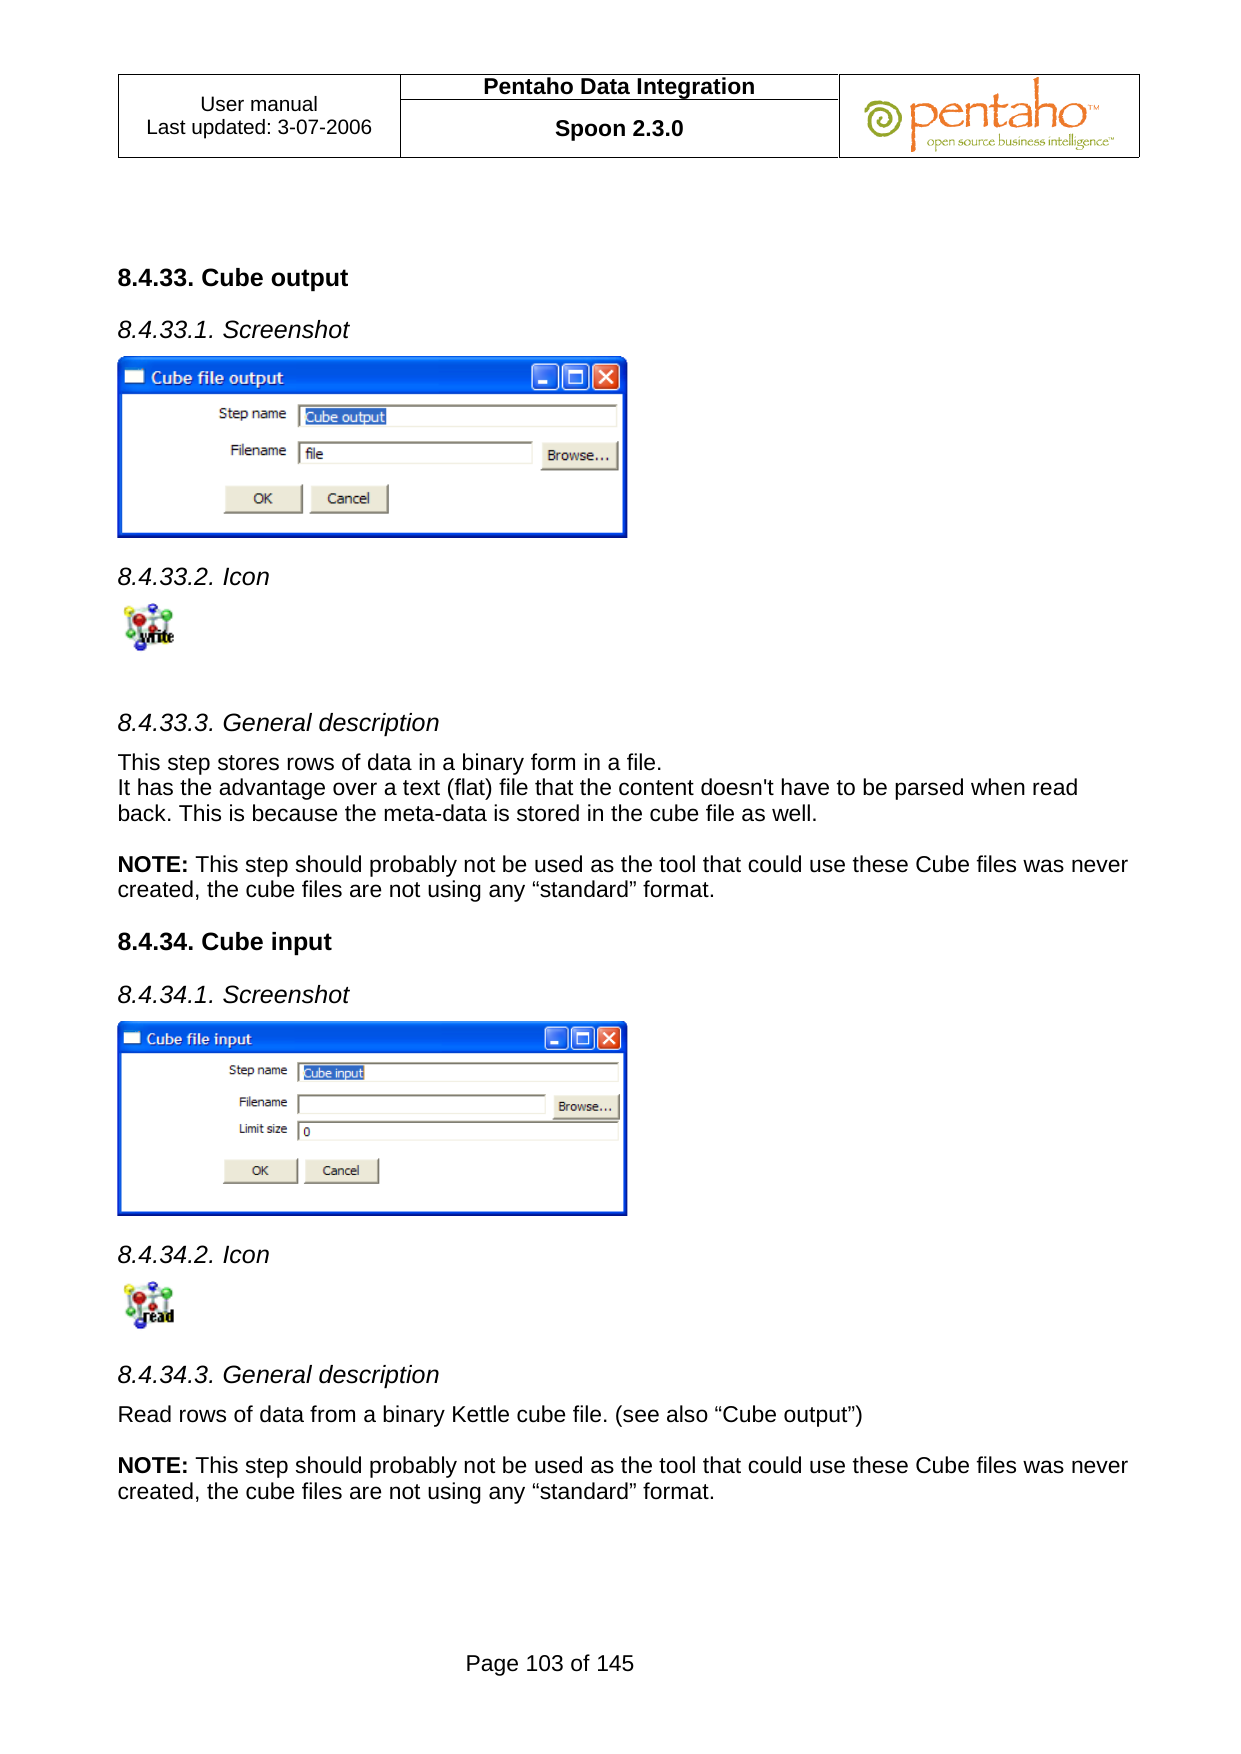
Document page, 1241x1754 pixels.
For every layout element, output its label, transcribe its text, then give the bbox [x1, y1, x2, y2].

subtitle General description [117, 1361, 1137, 1389]
picture [117, 356, 628, 538]
subtitle Icon [117, 1241, 1137, 1269]
picture [123, 603, 174, 654]
picture [117, 1021, 628, 1216]
subtitle Cube input [117, 927, 1137, 955]
text This step stores rows of data in a binary form in a file. [117, 749, 1137, 775]
text NOTE: This step should probably not be used as the tool that could use these Cube files was never created, the cube files are not using any “standard” format. [117, 1453, 1137, 1504]
text Read rows of data from a binary Kettle cube file. (see also “Cube output”) [117, 1402, 1137, 1427]
text NOTE: This step should probably not be used as the tool that could use these Cube files was never created, the cube files are not using any “standard” format. [117, 851, 1137, 902]
subtitle Icon [117, 563, 1137, 591]
subtitle Screenshot [117, 316, 1137, 344]
text It has the advantage over a text (flat) file that the content doesn't have to be parsed when read back. This is because the meta-data is stored in the cube file as well. [117, 775, 1137, 826]
subtitle General description [117, 709, 1137, 737]
subtitle Screenshot [117, 980, 1137, 1008]
subtitle Cube output [117, 263, 1137, 291]
picture [123, 1281, 174, 1332]
